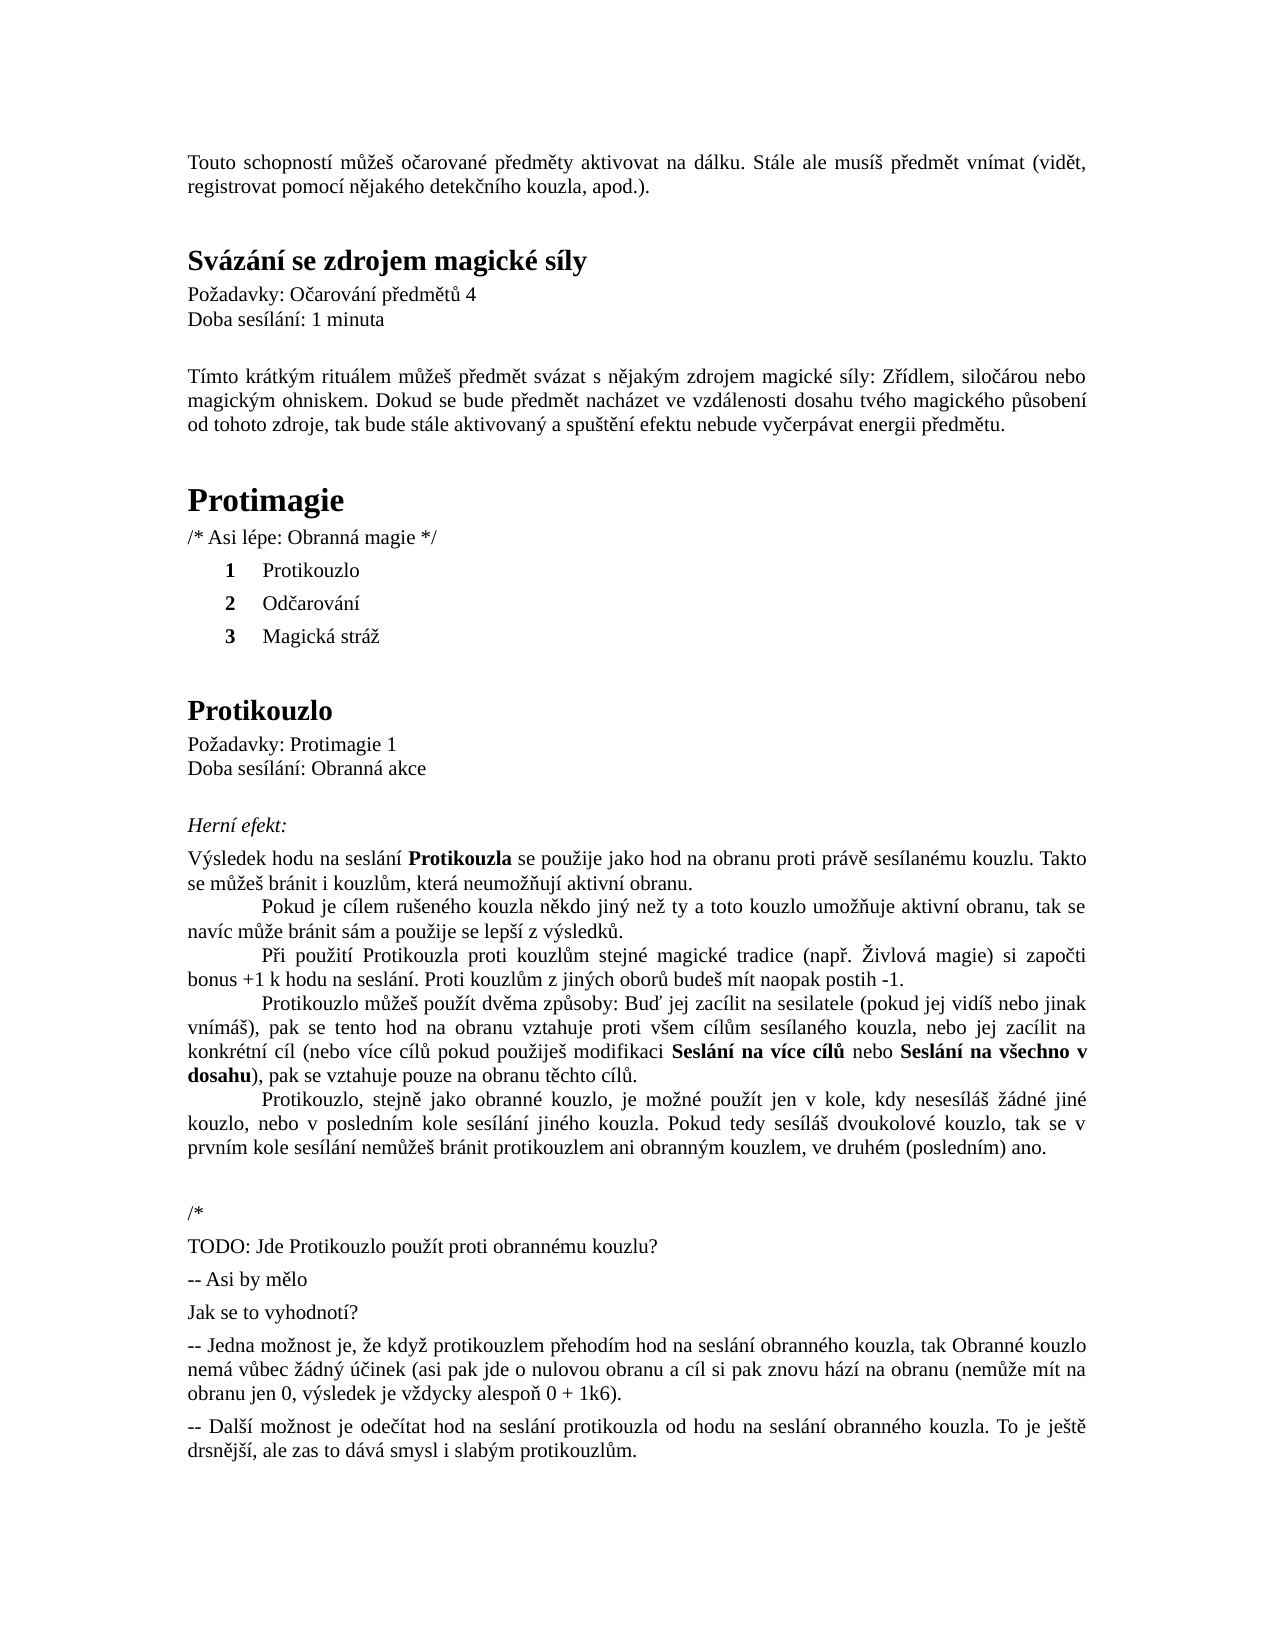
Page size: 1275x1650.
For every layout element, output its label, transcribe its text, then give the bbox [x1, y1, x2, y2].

list Magická stráž [225, 624, 1087, 648]
text Jak se to vyhodnotí? [187, 1300, 1087, 1324]
text TODO: Jde Protikouzlo použít proti obrannému kouzlu? [187, 1234, 1087, 1258]
text Výsledek hodu na seslání Protikouzla se použije jako hod na obranu proti právě sesílanému kouzlu. Takto se můžeš bránit i kouzlům, která neumožňují aktivní obranu. Pokud je cílem rušeného kouzla někdo jiný než ty a toto kouzlo umožňuje aktivní obranu, tak se navíc může bránit sám a použije se lepší z výsledků. Při použití Protikouzla proti kouzlům stejné magické tradice (např. Živlová magie) si započti bonus +1 k hodu na seslání. Proti kouzlům z jiných oborů budeš mít naopak postih -1. Protikouzlo můžeš použít dvěma způsoby: Buď jej zacílit na sesilatele (pokud jej vidíš nebo jinak vnímáš), pak se tento hod na obranu vztahuje proti všem cílům sesílaného kouzla, nebo jej zacílit na konkrétní cíl (nebo více cílů pokud použiješ modifikaci Seslání na více cílů nebo Seslání na všechno v dosahu), pak se vztahuje pouze na obranu těchto cílů. Protikouzlo, stejně jako obranné kouzlo, je možné použít jen v kole, kdy nesesíláš žádné jiné kouzlo, nebo v posledním kole sesílání jiného kouzla. Pokud tedy sesíláš dvoukolové kouzlo, tak se v prvním kole sesílání nemůžeš bránit protikouzlem ani obranným kouzlem, ve druhém (posledním) ano. [187, 846, 1087, 1159]
list Odčarování [225, 591, 1087, 615]
text Touto schopností můžeš očarované předměty aktivovat na dálku. Stále ale musíš předmět vnímat (vidět, registrovat pomocí nějakého detekčního kouzla, apod.). [187, 150, 1087, 198]
list Protikouzlo [225, 558, 1087, 582]
subtitle Protikouzlo [187, 693, 1087, 726]
text -- Další možnost je odečítat hod na seslání protikouzla od hodu na seslání obranného kouzla. To je ještě drsnější, ale zas to dává smysl i slabým protikouzlům. [187, 1414, 1087, 1462]
text /* Asi lépe: Obranná magie */ [187, 525, 1087, 549]
text Tímto krátkým rituálem můžeš předmět svázat s nějakým zdrojem magické síly: Zřídlem, siločárou nebo magickým ohniskem. Dokud se bude předmět nacházet ve vzdálenosti dosahu tvého magického působení od tohoto zdroje, tak bude stále aktivovaný a spuštění efektu nebude vyčerpávat energii předmětu. [187, 363, 1087, 436]
subtitle Svázání se zdrojem magické síly [187, 243, 1087, 276]
text Požadavky: Protimagie 1 Doba sesílání: Obranná akce [187, 732, 1087, 804]
text /* [187, 1201, 1087, 1225]
text -- Asi by mělo [187, 1267, 1087, 1291]
text -- Jedna možnost je, že když protikouzlem přehodím hod na seslání obranného kouzla, tak Obranné kouzlo nemá vůbec žádný účinek (asi pak jde o nulovou obranu a cíl si pak znovu hází na obranu (nemůže mít na obranu jen 0, výsledek je vždycky alespoň 0 + 1k6). [187, 1333, 1087, 1405]
subtitle Protimagie [187, 481, 1087, 519]
text Požadavky: Očarování předmětů 4 Doba sesílání: 1 minuta [187, 282, 1087, 354]
text Herní efekt: [187, 813, 1087, 837]
